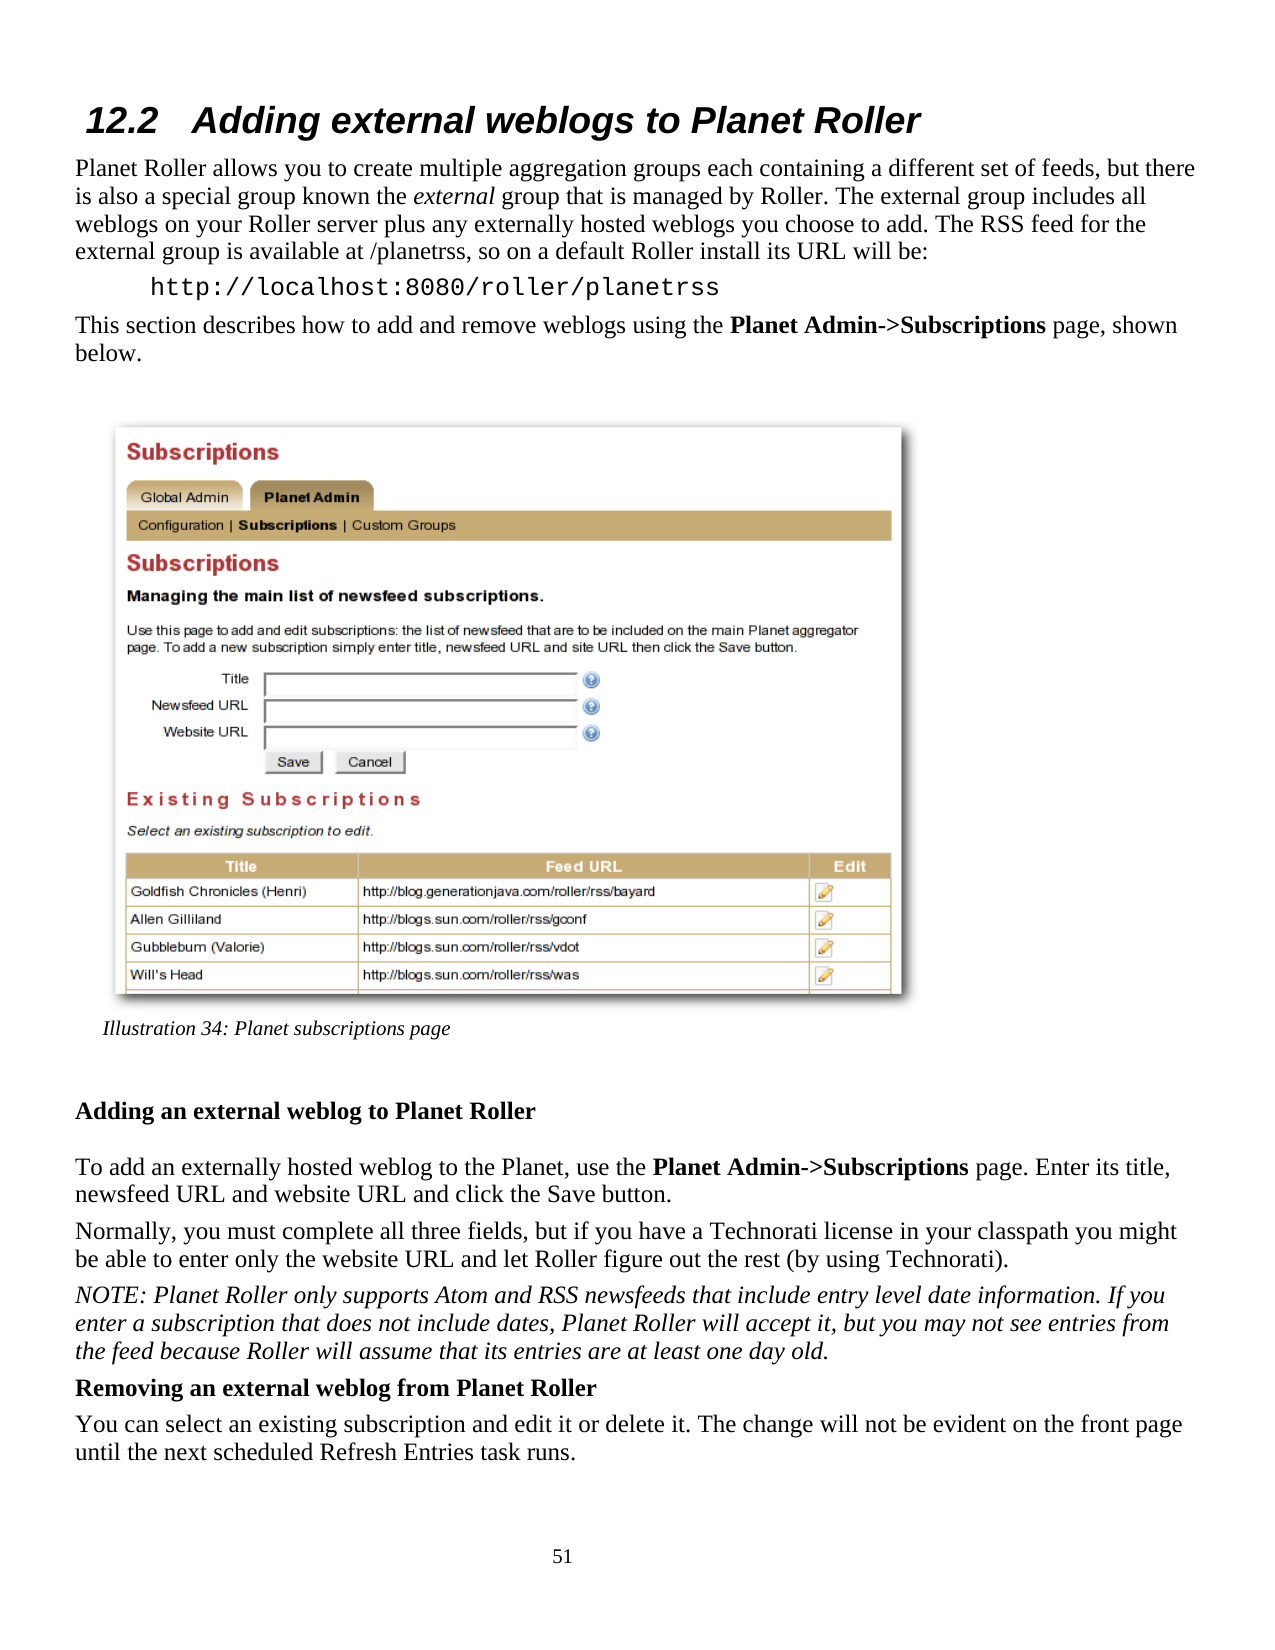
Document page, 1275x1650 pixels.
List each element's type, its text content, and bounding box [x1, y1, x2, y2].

text You can select an existing subscription and edit it or delete it. The change will not be evident on the front page until the next scheduled Refresh Entries task runs. [75, 1410, 1200, 1466]
text NOTE: Planet Roller only supports Atom and RSS newsfeeds that include entry level date information. If you enter a subscription that does not include dates, Planet Roller will accept it, but you may not see entries from the feed because Roller will assume that its entries are at least one day old. [75, 1282, 1200, 1365]
picture [102, 415, 925, 1017]
text Removing an external weblog from Planet Roller [75, 1374, 1200, 1401]
text To add an externally hosted weblog to the Planet, use the Planet Admin->Subscriptions page. Enter its title, newsfeed URL and website URL and click the Save button. [75, 1153, 1200, 1208]
text This section describes how to add and remove weblogs using the Planet Admin->Subscriptions page, shown below. [75, 311, 1200, 367]
text Planet Roller allows you to create multiple aggregation groups each containing a different set of feeds, but there is also a special group known the external group that is managed by Roller. The external group includes all weblogs on your Roller server plus any externally hosted weblogs you choose to add. The RSS feed for the external group is available at /planetrss, so on a default Roller install its URL will be: [75, 154, 1200, 265]
text http://localhost:8080/roller/planetrss [75, 274, 1200, 302]
subtitle Adding external weblogs to Planet Roller [75, 100, 1200, 142]
text Illustration 34: Planet subscriptions page [102, 1017, 949, 1040]
text Adding an external weblog to Planet Roller [75, 1097, 1200, 1125]
text Normally, you must complete all three fields, but if you have a Technorati license in your classpath you might be able to enter only the website URL and let Roller figure out the rest (by using Technorati). [75, 1217, 1200, 1273]
